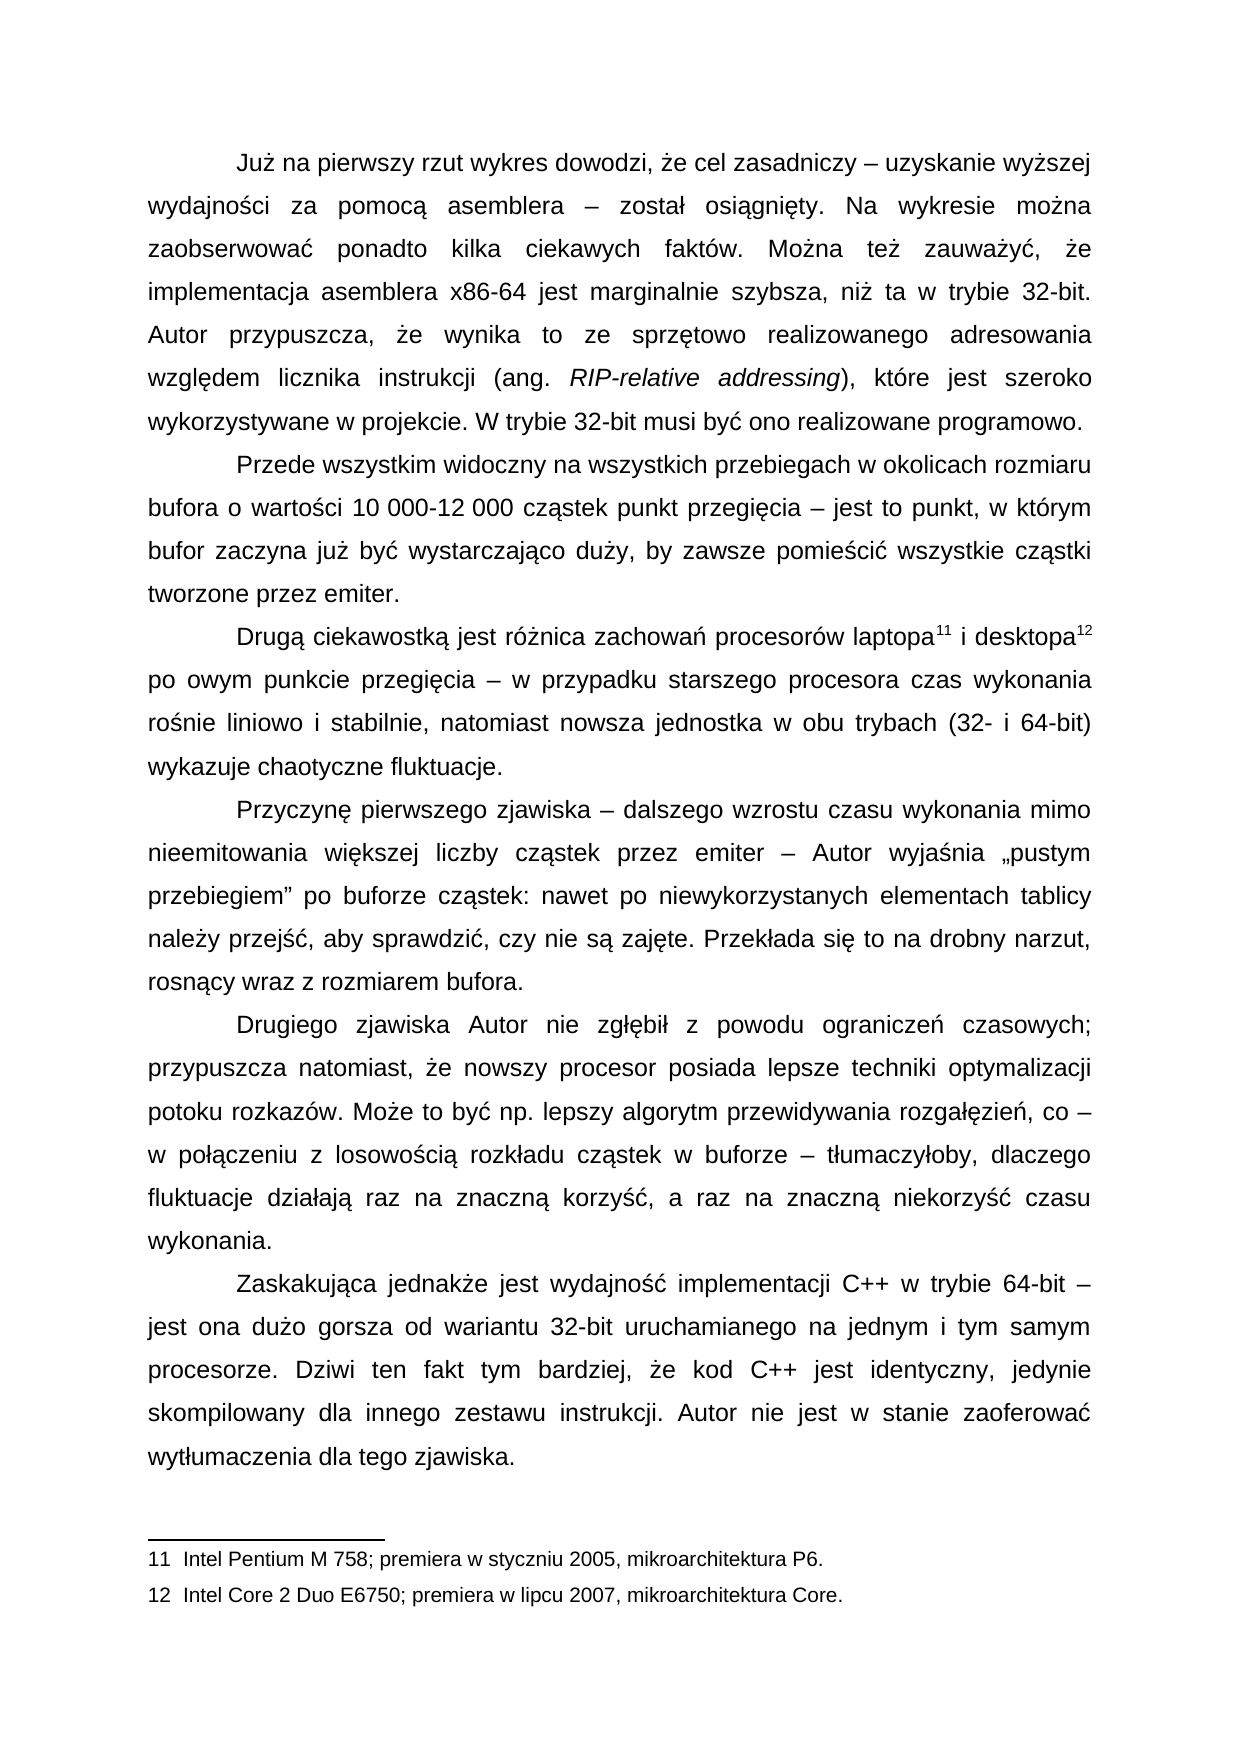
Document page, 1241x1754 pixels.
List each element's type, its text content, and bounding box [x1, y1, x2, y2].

text Drugą ciekawostką jest różnica zachowań procesorów laptopa i desktopa po owym punkcie przegięcia – w przypadku starszego procesora czas wykonania rośnie liniowo i stabilnie, natomiast nowsza jednostka w obu trybach (32- i 64-bit) wykazuje chaotyczne fluktuacje. [148, 622, 1092, 780]
text Zaskakująca jednakże jest wydajność implementacji C++ w trybie 64-bit – jest ona dużo gorsza od wariantu 32-bit uruchamianego na jednym i tym samym procesorze. Dziwi ten fakt tym bardziej, że kod C++ jest identyczny, jedynie skompilowany dla innego zestawu instrukcji. Autor nie jest w stanie zaoferować wytłumaczenia dla tego zjawiska. [148, 1269, 1092, 1470]
text Intel Core 2 Duo E6750; premiera w lipcu 2007, mikroarchitektura Core. [148, 1582, 1092, 1606]
text Przyczynę pierwszego zjawiska – dalszego wzrostu czasu wykonania mimo nieemitowania większej liczby cząstek przez emiter – Autor wyjaśnia „pustym przebiegiem” po buforze cząstek: nawet po niewykorzystanych elementach tablicy należy przejść, aby sprawdzić, czy nie są zajęte. Przekłada się to na drobny narzut, rosnący wraz z rozmiarem bufora. [148, 794, 1092, 996]
text Intel Pentium M 758; premiera w styczniu 2005, mikroarchitektura P6. [148, 1546, 1092, 1570]
text Drugiego zjawiska Autor nie zgłębił z powodu ograniczeń czasowych; przypuszcza natomiast, że nowszy procesor posiada lepsze techniki optymalizacji potoku rozkazów. Może to być np. lepszy algorytm przewidywania rozgałęzień, co – w połączeniu z losowością rozkładu cząstek w buforze – tłumaczyłoby, dlaczego fluktuacje działają raz na znaczną korzyść, a raz na znaczną niekorzyść czasu wykonania. [148, 1010, 1092, 1254]
text Już na pierwszy rzut wykres dowodzi, że cel zasadniczy – uzyskanie wyższej wydajności za pomocą asemblera – został osiągnięty. Na wykresie można zaobserwować ponadto kilka ciekawych faktów. Można też zauważyć, że implementacja asemblera x86-64 jest marginalnie szybsza, niż ta w trybie 32-bit. Autor przypuszcza, że wynika to ze sprzętowo realizowanego adresowania względem licznika instrukcji (ang. RIP-relative addressing), które jest szeroko wykorzystywane w projekcie. W trybie 32-bit musi być ono realizowane programowo. [148, 148, 1092, 435]
text Przede wszystkim widoczny na wszystkich przebiegach w okolicach rozmiaru bufora o wartości 10 000-12 000 cząstek punkt przegięcia – jest to punkt, w którym bufor zaczyna już być wystarczająco duży, by zawsze pomieścić wszystkie cząstki tworzone przez emiter. [148, 449, 1092, 608]
